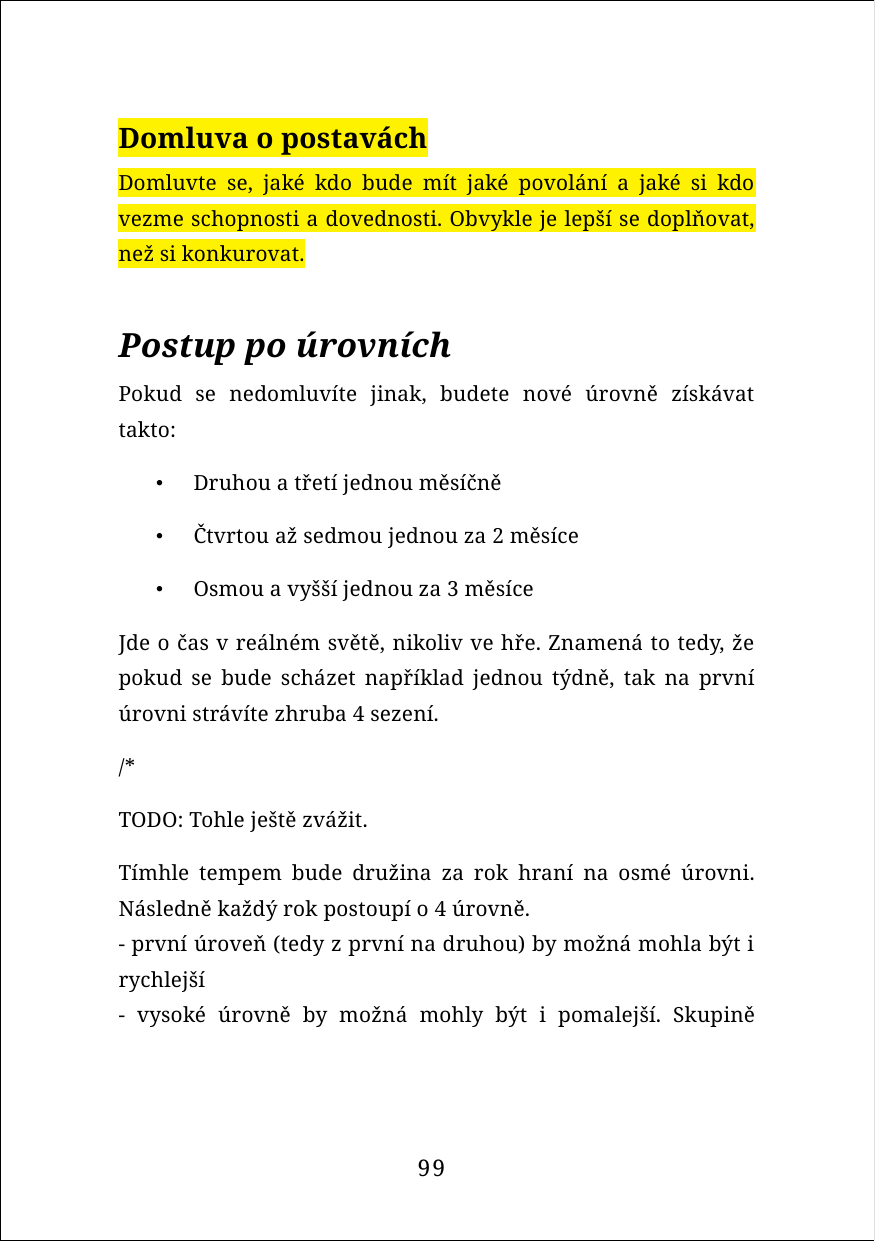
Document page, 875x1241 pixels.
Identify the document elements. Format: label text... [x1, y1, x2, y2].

text Pokud se nedomluvíte jinak, budete nové úrovně získávat takto: [118, 379, 756, 443]
text TODO: Tohle ještě zvážit. [118, 805, 756, 834]
list Čtvrtou až sedmou jednou za 2 měsíce [156, 521, 756, 550]
text Jde o čas v reálném světě, nikoliv ve hře. Znamená to tedy, že pokud se bude scházet například jednou týdně, tak na první úrovni strávíte zhruba 4 sezení. [118, 628, 756, 727]
text /* [118, 752, 756, 781]
text Tímhle tempem bude družina za rok hraní na osmé úrovni. Následně každý rok postoupí o 4 úrovně. - první úroveň (tedy z první na druhou) by možná mohla být i rychlejší - vysoké úrovně by možná mohly být i pomalejší. Skupině [118, 858, 756, 1029]
list Druhou a třetí jednou měsíčně [156, 468, 756, 497]
list Osmou a vyšší jednou za 3 měsíce [156, 574, 756, 603]
subtitle Postup po úrovních [118, 322, 756, 368]
text Domluvte se, jaké kdo bude mít jaké povolání a jaké si kdo vezme schopnosti a dovednosti. Obvykle je lepší se doplňovat, než si konkurovat. [118, 168, 756, 268]
subtitle Domluva o postavách [118, 118, 756, 157]
